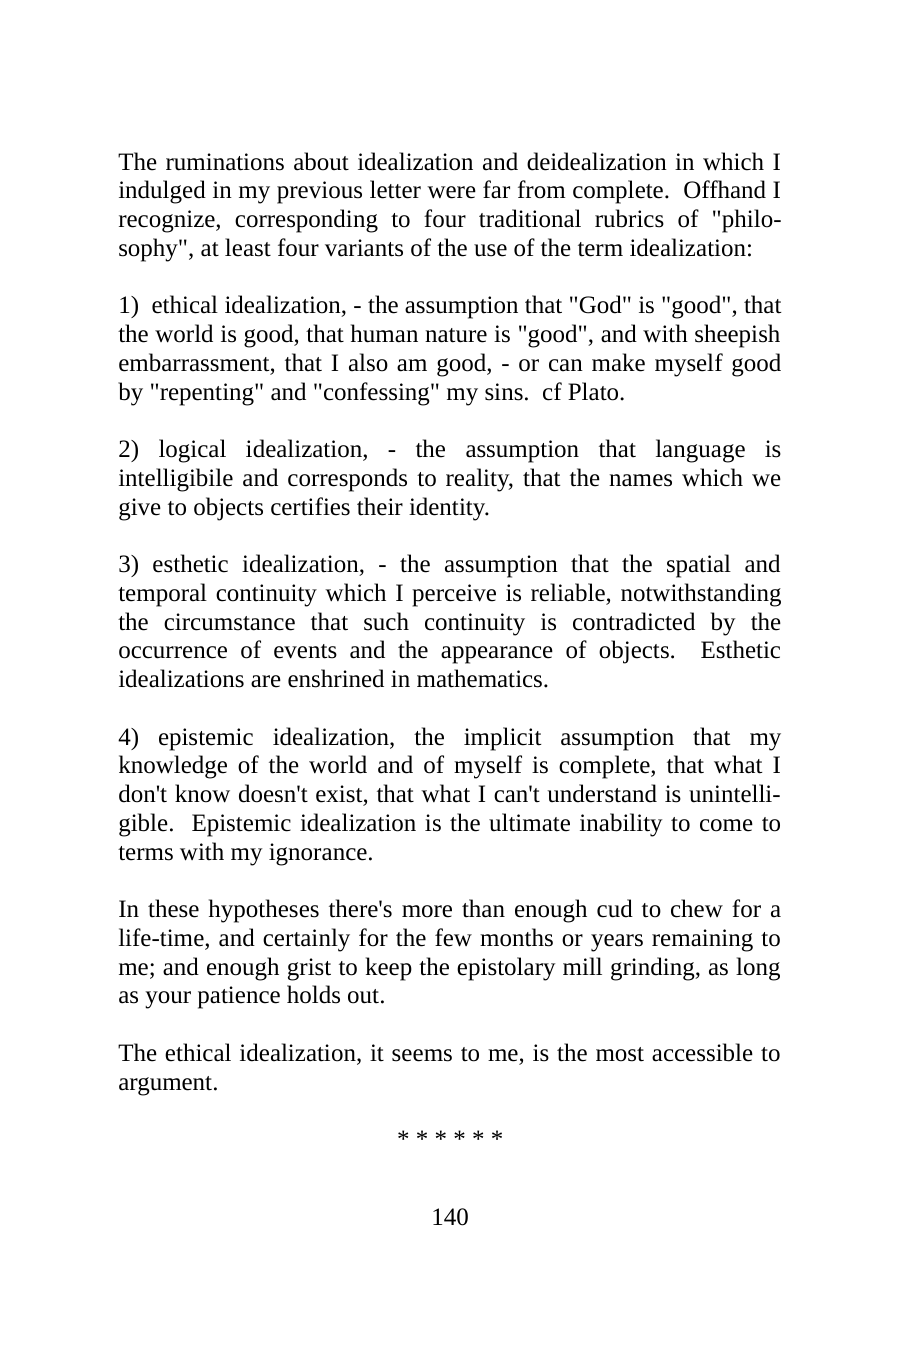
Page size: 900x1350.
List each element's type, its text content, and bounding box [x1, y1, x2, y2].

text 4) epistemic idealization, the implicit assumption that my knowledge of the world and of myself is complete, that what I don't know doesn't exist, that what I can't understand is unintelli-gible. Epistemic idealization is the ultimate inability to come to terms with my ignorance. [118, 722, 782, 866]
text In these hypotheses there's more than enough cud to chew for a life-time, and certainly for the few months or years remaining to me; and enough grist to keep the epistolary mill grinding, as long as your patience holds out. [118, 894, 782, 1009]
text 3) esthetic idealization, - the assumption that the spatial and temporal continuity which I perceive is reliable, notwithstanding the circumstance that such continuity is contradicted by the occurrence of events and the appearance of objects. Esthetic idealizations are enshrined in mathematics. [118, 549, 782, 693]
list 1) ethical idealization, - the assumption that "God" is "good", that the world is good, that human nature is "good", and with sheepish embarrassment, that I also am good, - or can make myself good by "repenting" and "confessing" my sins. cf Plato. [118, 291, 782, 406]
list 2) logical idealization, - the assumption that language is intelligibile and corresponds to reality, that the names which we give to objects certifies their identity. [118, 434, 782, 521]
text The ethical idealization, it seems to me, is the most accessible to argument. [118, 1038, 782, 1096]
text * * * * * * [118, 1124, 782, 1153]
text The ruminations about idealization and deidealization in which I indulged in my previous letter were far from complete. Offhand I recognize, corresponding to four traditional rubrics of "philo-sophy", at least four variants of the use of the term idealization: [118, 147, 782, 262]
